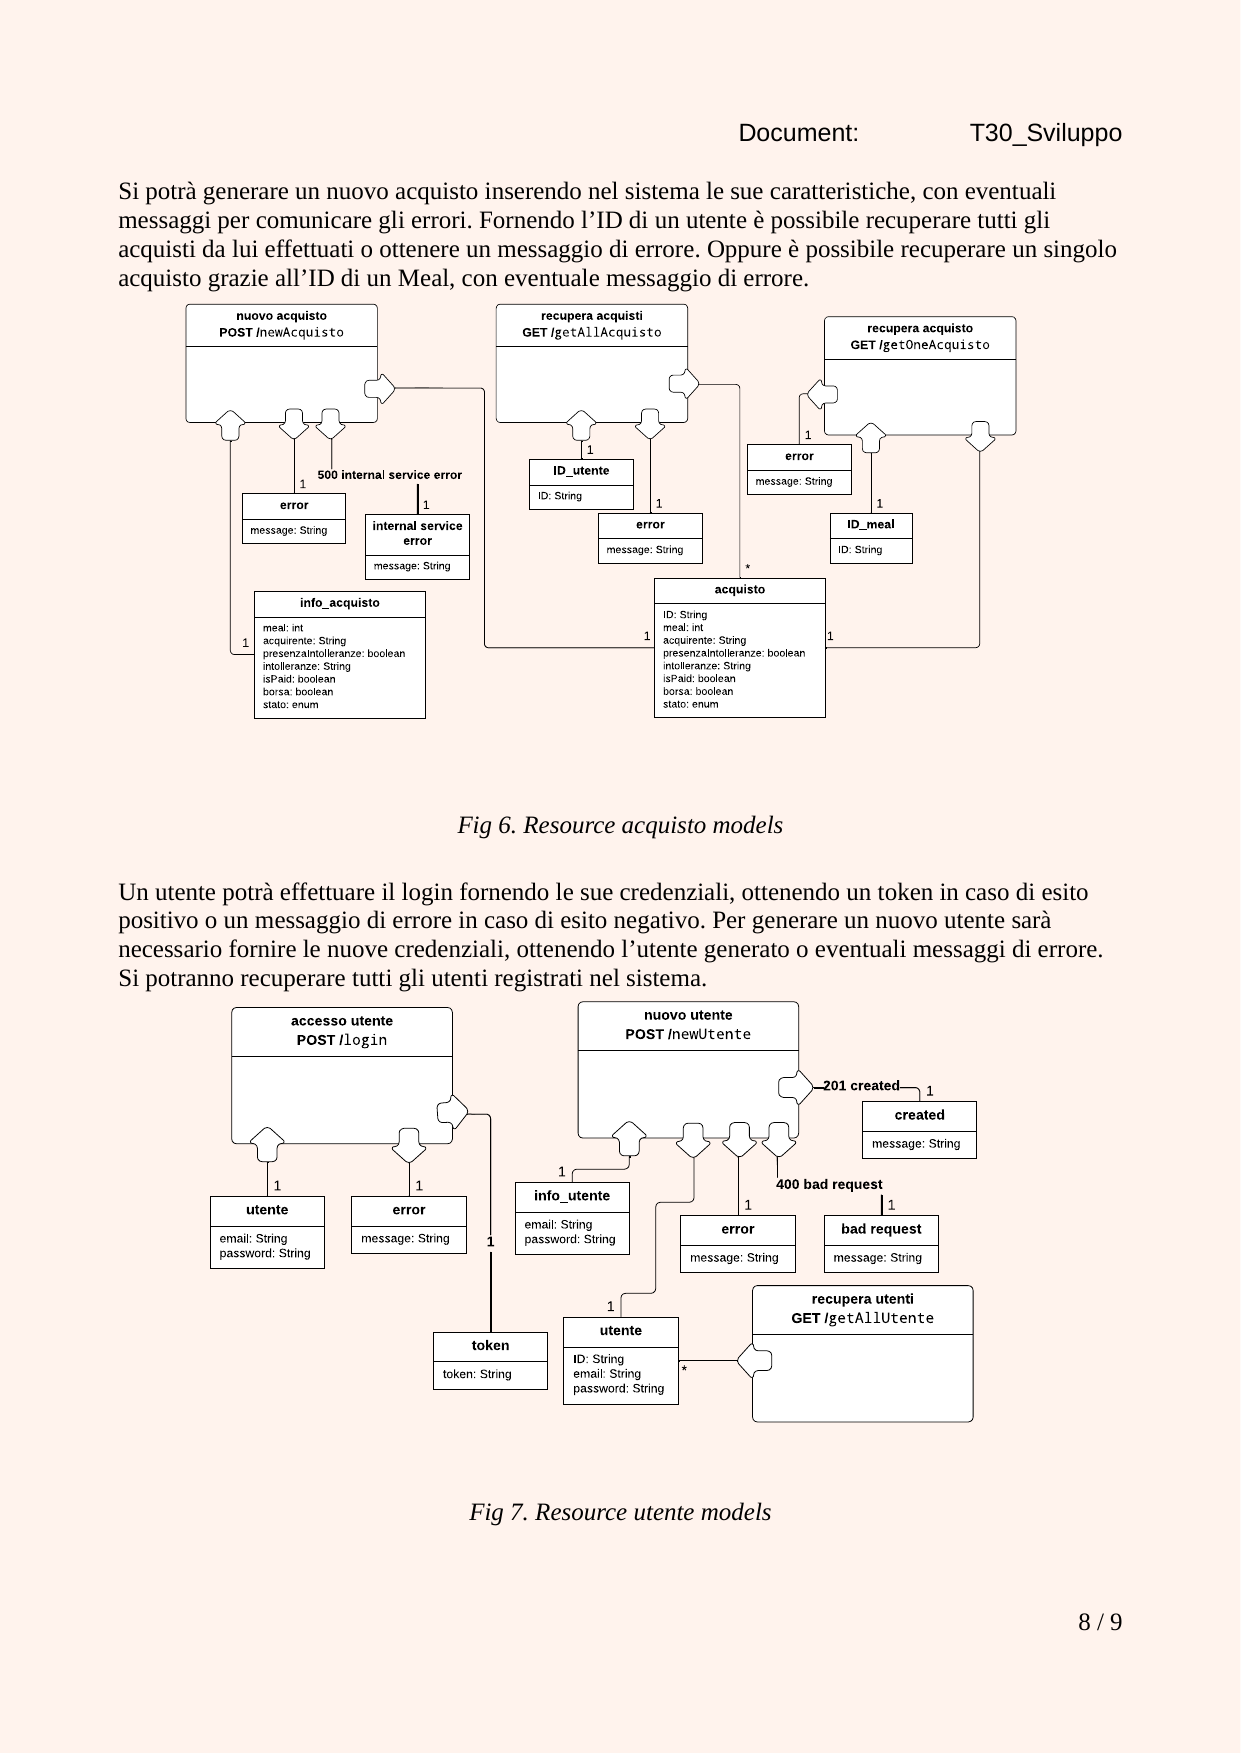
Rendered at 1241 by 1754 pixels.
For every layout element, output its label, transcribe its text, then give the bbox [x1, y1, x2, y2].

text Si potrà generare un nuovo acquisto inserendo nel sistema le sue caratteristiche, con eventuali messaggi per comunicare gli errori. Fornendo l’ID di un utente è possibile recuperare tutti gli acquisti da lui effettuati o ottenere un messaggio di errore. Oppure è possibile recuperare un singolo acquisto grazie all’ID di un Meal, con eventuale messaggio di errore. [118, 176, 1122, 291]
text Fig 6. Resource acquisto models [118, 291, 1122, 839]
text Un utente potrà effettuare il login fornendo le sue credenziali, ottenendo un token in caso di esito positivo o un messaggio di errore in caso di esito negativo. Per generare un nuovo utente sarà necessario fornire le nuove credenziali, ottenendo l’utente generato o eventuali messaggi di errore. Si potranno recuperare tutti gli utenti registrati nel sistema. [118, 877, 1122, 992]
text Fig 7. Resource utente models [118, 1497, 1122, 1526]
